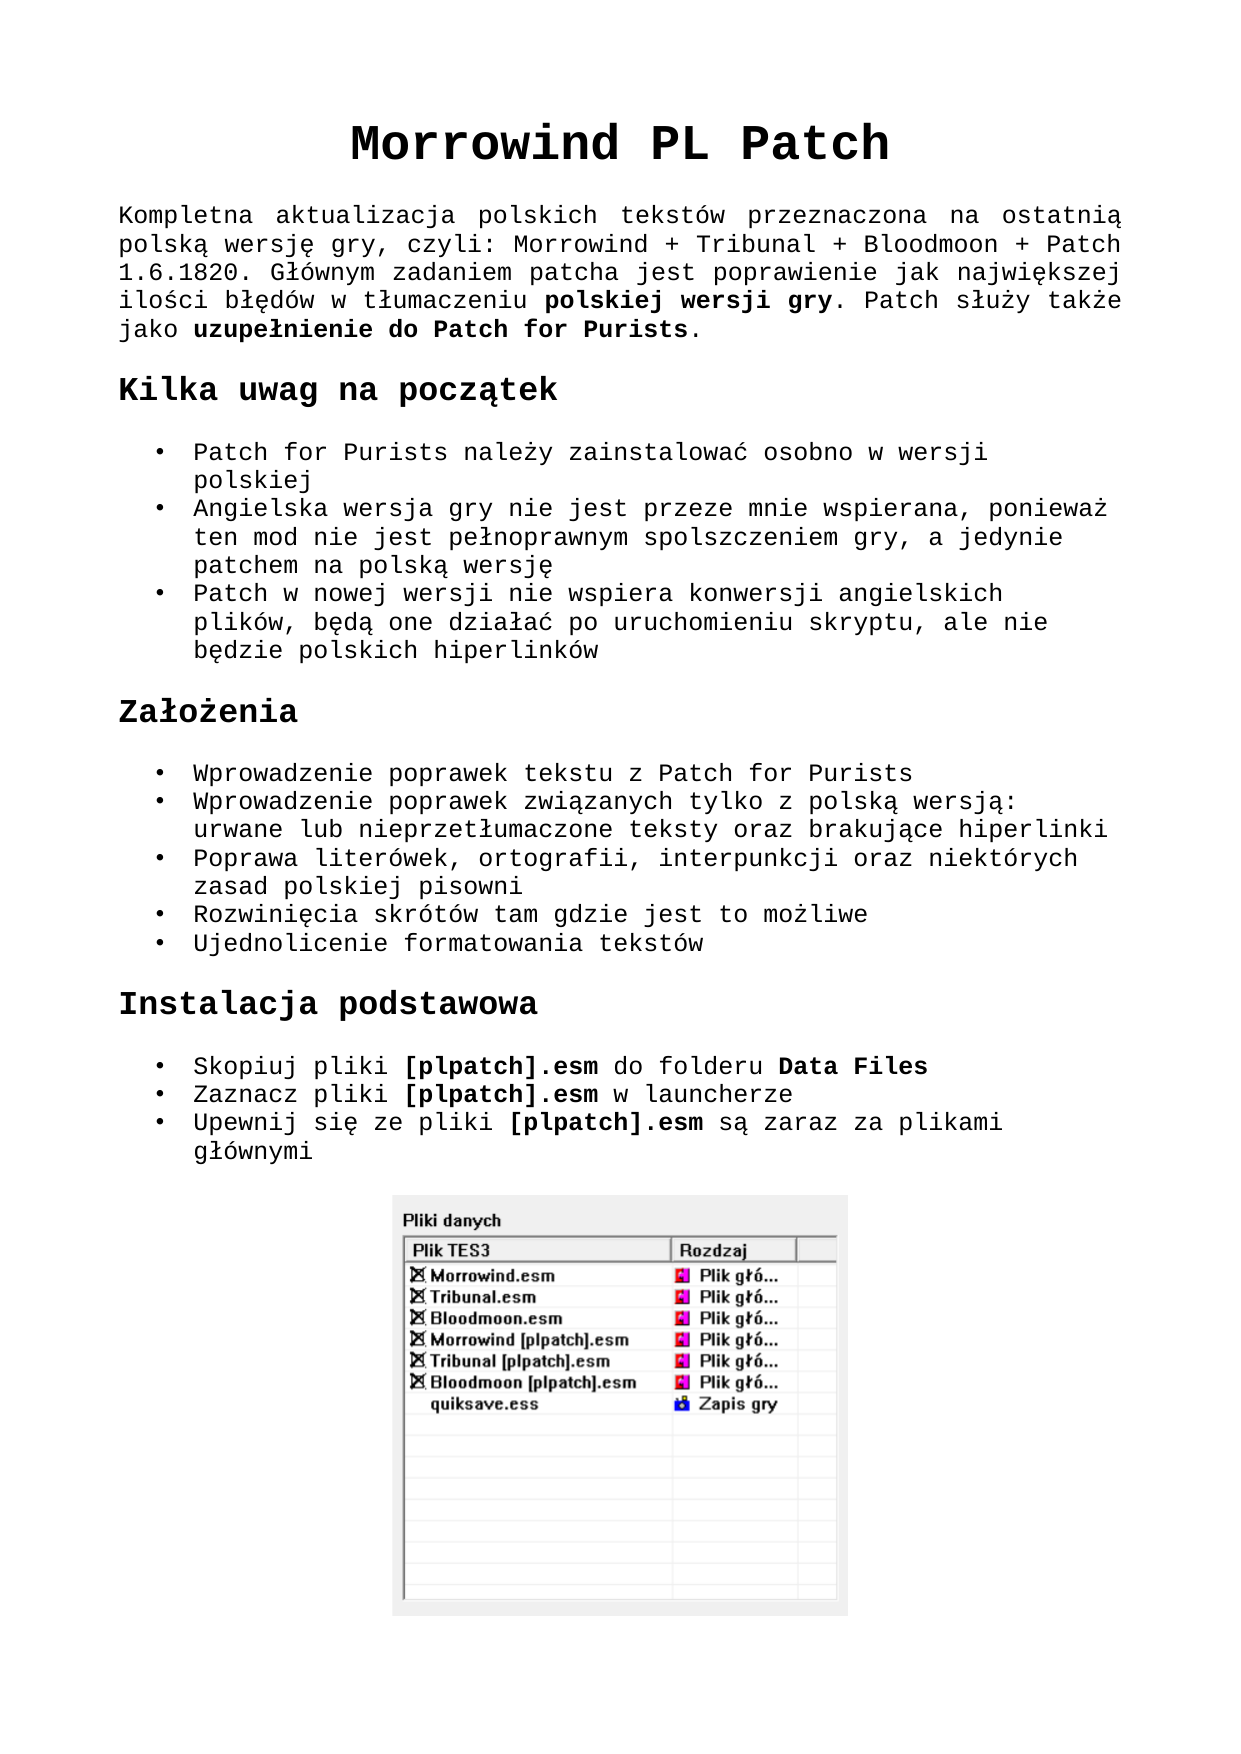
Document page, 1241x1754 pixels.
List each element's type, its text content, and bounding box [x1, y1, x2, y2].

list Upewnij się ze pliki [plpatch].esm są zaraz za plikami głównymi [156, 1110, 1122, 1167]
list Skopiuj pliki [plpatch].esm do folderu Data Files [156, 1053, 1122, 1082]
text Morrowind PL Patch [118, 118, 1122, 175]
list Patch w nowej wersji nie wspiera konwersji angielskich plików, będą one działać po uruchomieniu skryptu, ale nie będzie polskich hiperlinków [156, 581, 1122, 666]
list Patch for Purists należy zainstalować osobno w wersji polskiej [156, 439, 1122, 496]
list Zaznacz pliki [plpatch].esm w launcherze [156, 1082, 1122, 1110]
text Instalacja podstawowa [118, 987, 1122, 1025]
text Kilka uwag na początek [118, 373, 1122, 411]
text Założenia [118, 694, 1122, 732]
list Wprowadzenie poprawek związanych tylko z polską wersją: urwane lub nieprzetłumaczone teksty oraz brakujące hiperlinki [156, 789, 1122, 845]
picture [392, 1195, 848, 1616]
list Rozwinięcia skrótów tam gdzie jest to możliwe [156, 902, 1122, 930]
list Ujednolicenie formatowania tekstów [156, 930, 1122, 959]
list Angielska wersja gry nie jest przeze mnie wspierana, ponieważ ten mod nie jest pełnoprawnym spolszczeniem gry, a jedynie patchem na polską wersję [156, 496, 1122, 581]
list Wprowadzenie poprawek tekstu z Patch for Purists [156, 760, 1122, 789]
list Poprawa literówek, ortografii, interpunkcji oraz niektórych zasad polskiej pisowni [156, 845, 1122, 902]
text Kompletna aktualizacja polskich tekstów przeznaczona na ostatnią polską wersję gry, czyli: Morrowind + Tribunal + Bloodmoon + Patch 1.6.1820. Głównym zadaniem patcha jest poprawienie jak największej ilości błędów w tłumaczeniu polskiej wersji gry. Patch służy także jako uzupełnienie do Patch for Purists. [118, 203, 1122, 345]
